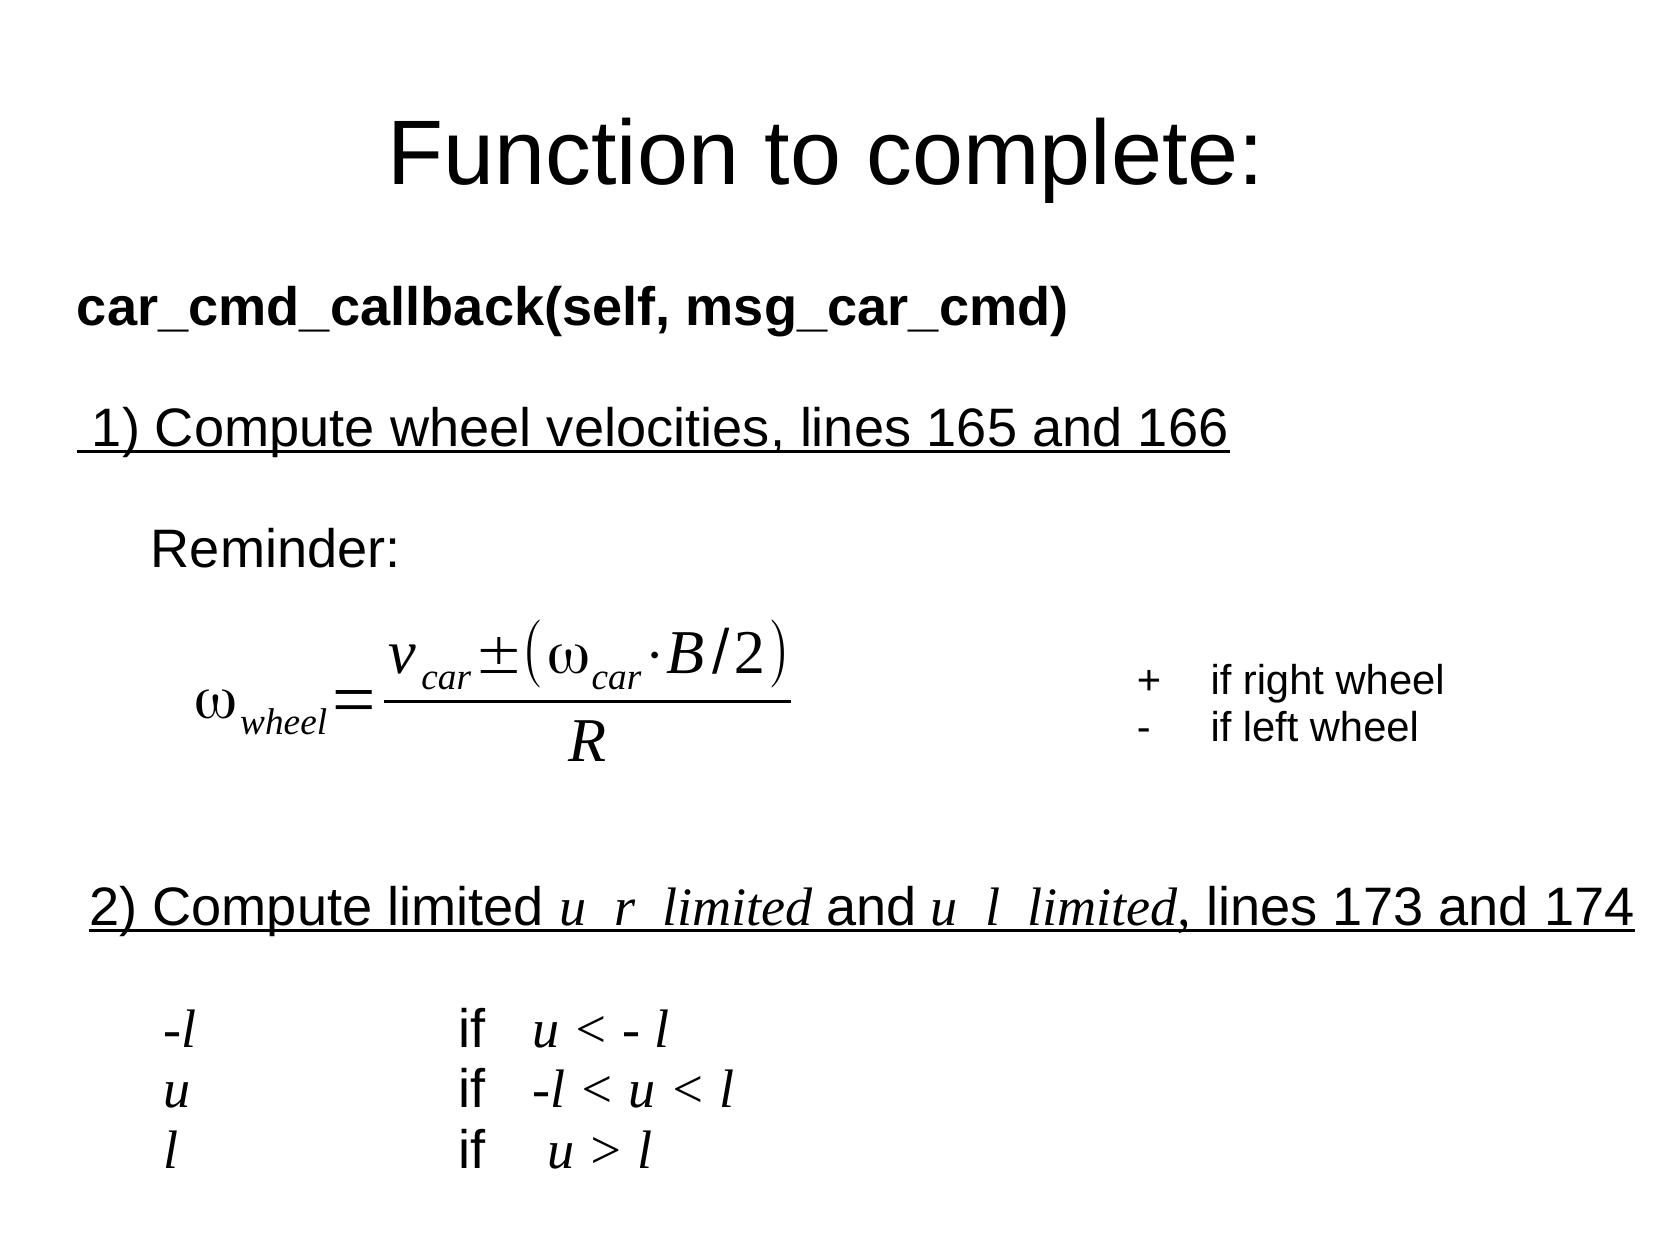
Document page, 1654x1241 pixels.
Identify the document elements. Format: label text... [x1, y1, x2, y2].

subtitle car_cmd_callback(self, msg_car_cmd) 1) Compute wheel velocities, lines 165 and 166 Reminder: [76, 224, 1565, 869]
title Function to complete: [82, 49, 1571, 257]
chart [188, 617, 800, 775]
text_box + if right wheel - if left wheel [1122, 649, 1460, 758]
text_box 2) Compute limited u_r_limited and u_l_limited, lines 173 and 174 -l if u < - l u if -l < u < l l if u > l [74, 869, 1651, 1188]
